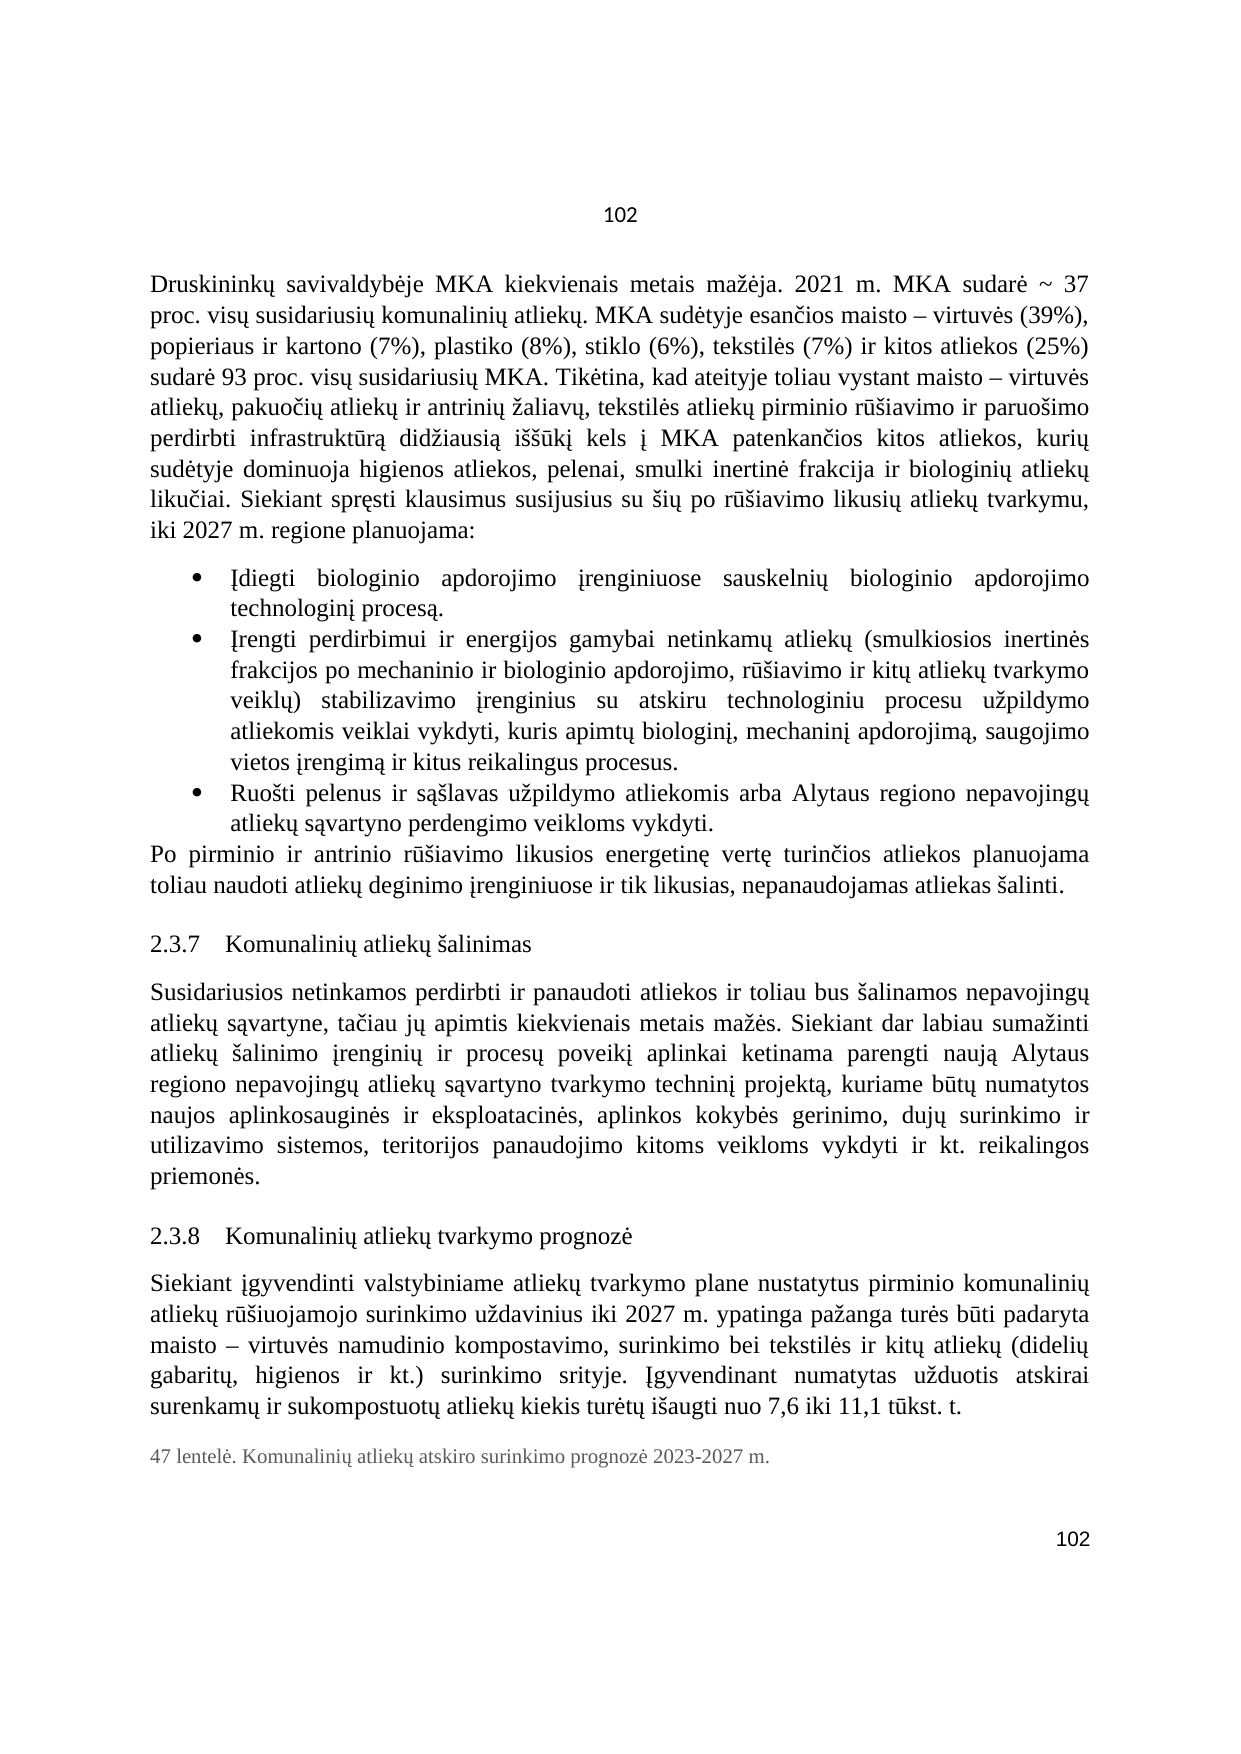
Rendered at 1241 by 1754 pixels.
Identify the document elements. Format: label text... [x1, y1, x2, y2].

subtitle 2.3.8 Komunalinių atliekų tvarkymo prognozė [150, 1221, 1090, 1249]
text 47 lentelė. Komunalinių atliekų atskiro surinkimo prognozė 2023-2027 m. [150, 1443, 1090, 1468]
text Po pirminio ir antrinio rūšiavimo likusios energetinę vertę turinčios atliekos planuojama toliau naudoti atliekų deginimo įrenginiuose ir tik likusias, nepanaudojamas atliekas šalinti. [150, 839, 1090, 899]
text Susidariusios netinkamos perdirbti ir panaudoti atliekos ir toliau bus šalinamos nepavojingų atliekų sąvartyne, tačiau jų apimtis kiekvienais metais mažės. Siekiant dar labiau sumažinti atliekų šalinimo įrenginių ir procesų poveikį aplinkai ketinama parengti naują Alytaus regiono nepavojingų atliekų sąvartyno tvarkymo techninį projektą, kuriame būtų numatytos naujos aplinkosauginės ir eksploatacinės, aplinkos kokybės gerinimo, dujų surinkimo ir utilizavimo sistemos, teritorijos panaudojimo kitoms veikloms vykdyti ir kt. reikalingos priemonės. [150, 977, 1090, 1190]
subtitle 2.3.7 Komunalinių atliekų šalinimas [150, 929, 1090, 958]
text  Įrengti perdirbimui ir energijos gamybai netinkamų atliekų (smulkiosios inertinės frakcijos po mechaninio ir biologinio apdorojimo, rūšiavimo ir kitų atliekų tvarkymo veiklų) stabilizavimo įrenginius su atskiru technologiniu procesu užpildymo atliekomis veiklai vykdyti, kuris apimtų biologinį, mechaninį apdorojimą, saugojimo vietos įrengimą ir kitus reikalingus procesus. [193, 624, 1090, 776]
text Druskininkų savivaldybėje MKA kiekvienais metais mažėja. 2021 m. MKA sudarė ~ 37 proc. visų susidariusių komunalinių atliekų. MKA sudėtyje esančios maisto – virtuvės (39%), popieriaus ir kartono (7%), plastiko (8%), stiklo (6%), tekstilės (7%) ir kitos atliekos (25%) sudarė 93 proc. visų susidariusių MKA. Tikėtina, kad ateityje toliau vystant maisto – virtuvės atliekų, pakuočių atliekų ir antrinių žaliavų, tekstilės atliekų pirminio rūšiavimo ir paruošimo perdirbti infrastruktūrą didžiausią iššūkį kels į MKA patenkančios kitos atliekos, kurių sudėtyje dominuoja higienos atliekos, pelenai, smulki inertinė frakcija ir biologinių atliekų likučiai. Siekiant spręsti klausimus susijusius su šių po rūšiavimo likusių atliekų tvarkymu, iki 2027 m. regione planuojama: [150, 269, 1090, 544]
text Siekiant įgyvendinti valstybiniame atliekų tvarkymo plane nustatytus pirminio komunalinių atliekų rūšiuojamojo surinkimo uždavinius iki 2027 m. ypatinga pažanga turės būti padaryta maisto – virtuvės namudinio kompostavimo, surinkimo bei tekstilės ir kitų atliekų (didelių gabaritų, higienos ir kt.) surinkimo srityje. Įgyvendinant numatytas užduotis atskirai surenkamų ir sukompostuotų atliekų kiekis turėtų išaugti nuo 7,6 iki 11,1 tūkst. t. [150, 1268, 1090, 1420]
text  Įdiegti biologinio apdorojimo įrenginiuose sauskelnių biologinio apdorojimo technologinį procesą. [193, 563, 1090, 622]
text  Ruošti pelenus ir sąšlavas užpildymo atliekomis arba Alytaus regiono nepavojingų atliekų sąvartyno perdengimo veikloms vykdyti. [193, 778, 1090, 837]
